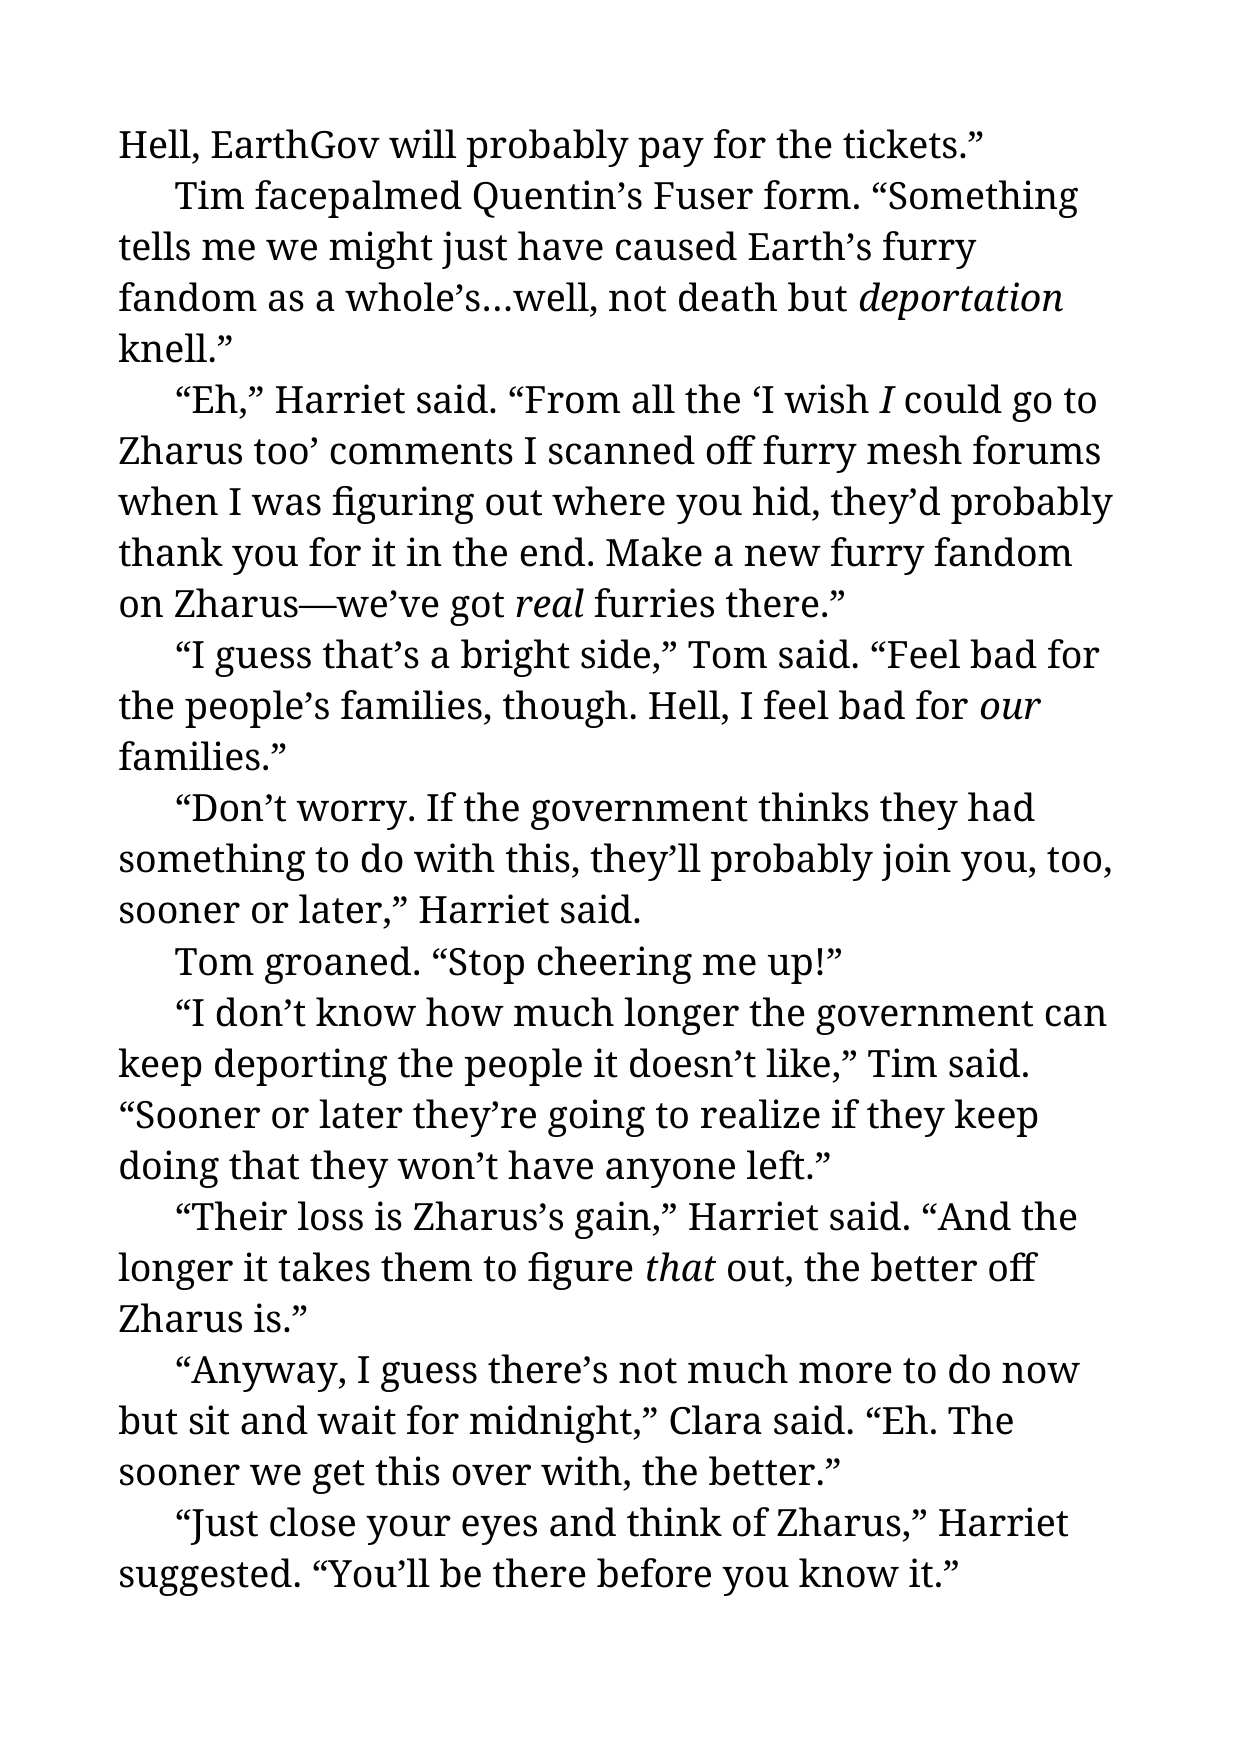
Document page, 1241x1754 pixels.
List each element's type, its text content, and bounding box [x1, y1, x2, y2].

text “Eh,” Harriet said. “From all the ‘I wish I could go to Zharus too’ comments I scanned off furry mesh forums when I was figuring out where you hid, they’d probably thank you for it in the end. Make a new furry fandom on Zharus—we’ve got real furries there.” [118, 373, 1122, 628]
text “Don’t worry. If the government thinks they had something to do with this, they’ll probably join you, too, sooner or later,” Harriet said. [118, 782, 1122, 935]
text Tom groaned. “Stop cheering me up!” [118, 935, 1122, 986]
text “Just close your eyes and think of Zharus,” Harriet suggested. “You’ll be there before you know it.” [118, 1496, 1122, 1598]
text Tim facepalmed Quentin’s Fuser form. “Something tells me we might just have caused Earth’s furry fandom as a whole’s…well, not death but deportation knell.” [118, 169, 1122, 373]
text “I guess that’s a bright side,” Tom said. “Feel bad for the people’s families, though. Hell, I feel bad for our families.” [118, 628, 1122, 782]
text Hell, EarthGov will probably pay for the tickets.” [118, 118, 1122, 169]
text “Anyway, I guess there’s not much more to do now but sit and wait for midnight,” Clara said. “Eh. The sooner we get this over with, the better.” [118, 1343, 1122, 1496]
text “Their loss is Zharus’s gain,” Harriet said. “And the longer it takes them to figure that out, the better off Zharus is.” [118, 1190, 1122, 1343]
text “I don’t know how much longer the government can keep deporting the people it doesn’t like,” Tim said. “Sooner or later they’re going to realize if they keep doing that they won’t have anyone left.” [118, 986, 1122, 1190]
